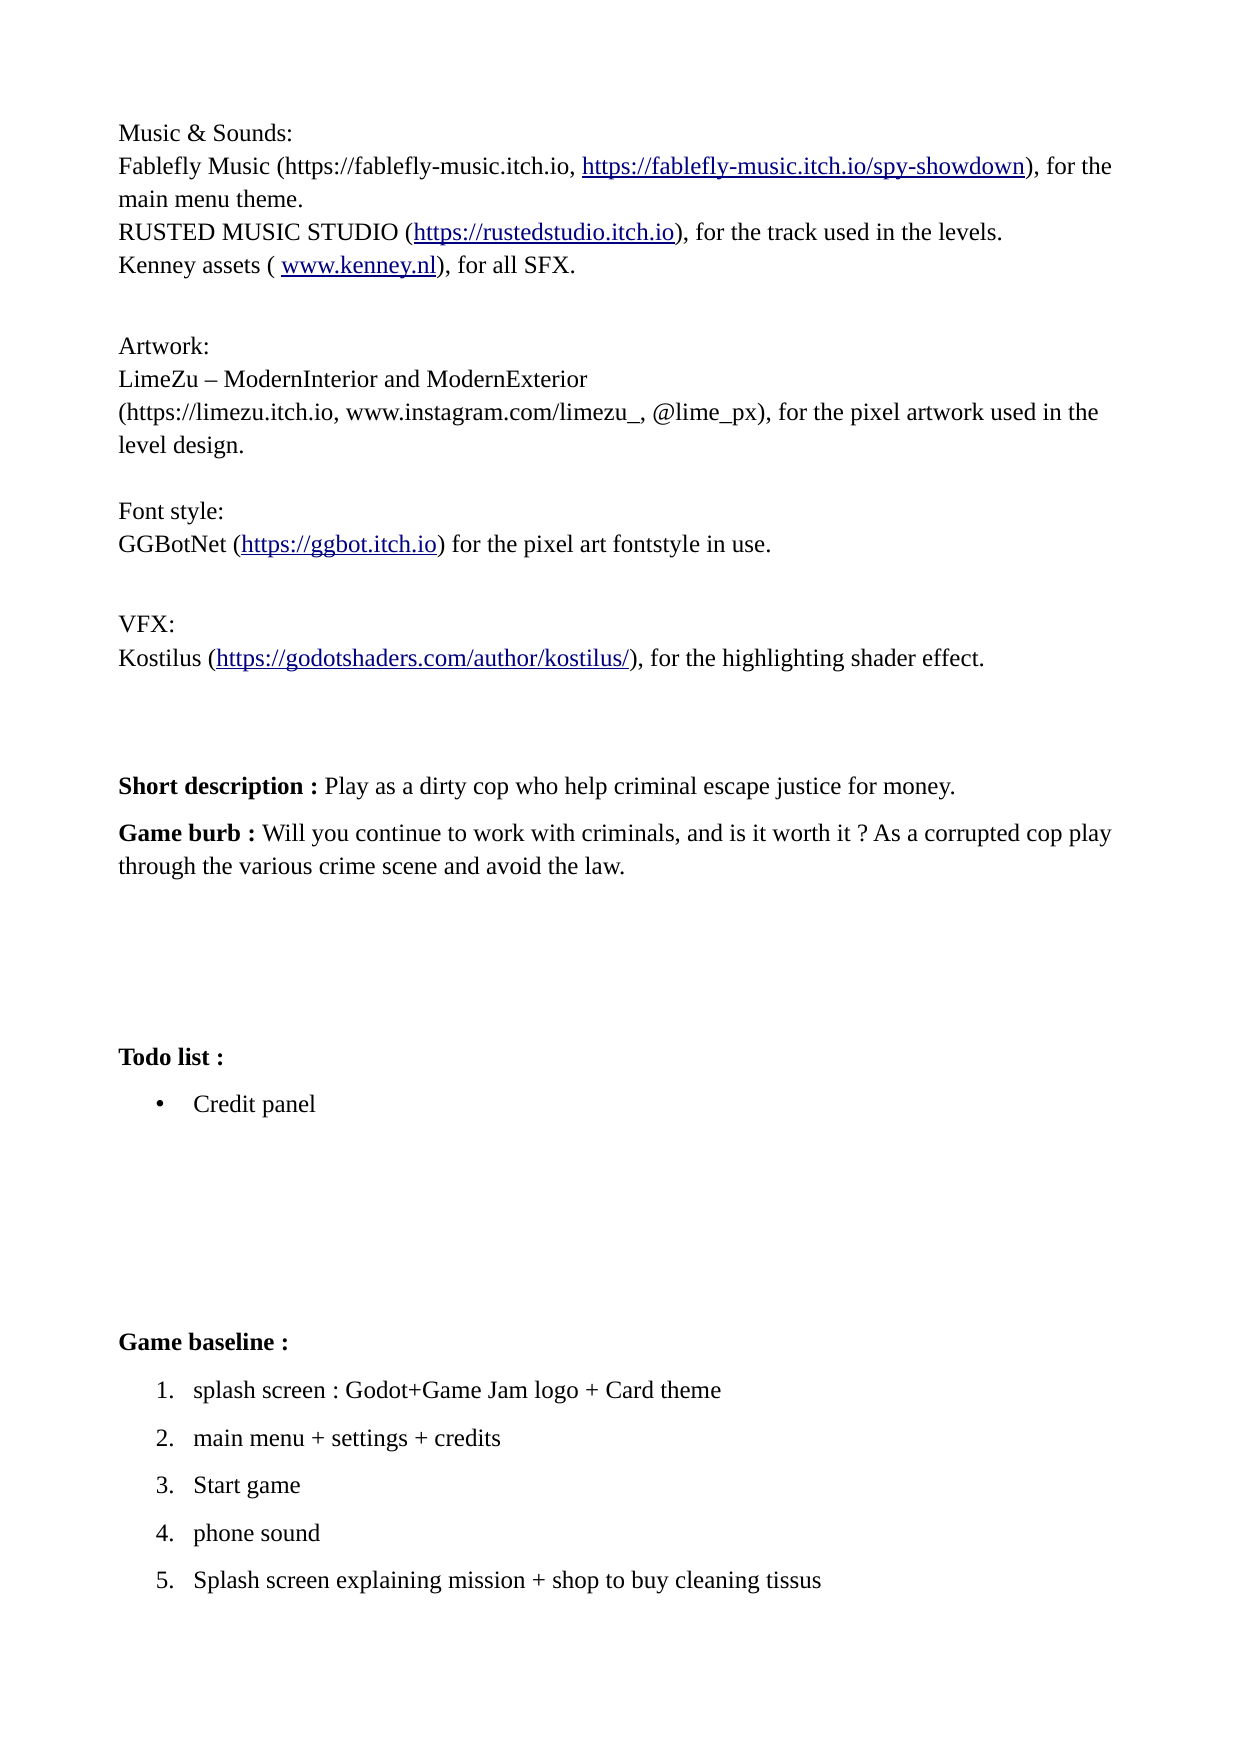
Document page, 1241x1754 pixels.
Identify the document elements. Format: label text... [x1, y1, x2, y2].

text Game burb : Will you continue to work with criminals, and is it worth it ? As a corrupted cop play through the various crime scene and avoid the law. [118, 818, 1122, 880]
text Game baseline : [118, 1327, 1122, 1356]
list phone sound [156, 1518, 1122, 1547]
text Todo list : [118, 1042, 1122, 1071]
text Music & Sounds: Fablefly Music (https://fablefly-music.itch.io, https://fablefly-music.itch.io/spy-showdown), for the main menu theme. RUSTED MUSIC STUDIO (https://rustedstudio.itch.io), for the track used in the levels. Kenney assets ( www.kenney.nl), for all SFX. [118, 118, 1122, 312]
list Start game [156, 1470, 1122, 1499]
text Artwork: LimeZu – ModernInterior and ModernExterior (https://limezu.itch.io, www.instagram.com/limezu_, @lime_px), for the pixel artwork used in the level design. Font style: GGBotNet (https://ggbot.itch.io) for the pixel art fontstyle in use. [118, 331, 1122, 591]
text Short description : Play as a dirty cop who help criminal escape justice for money. [118, 771, 1122, 799]
list Credit panel [156, 1089, 1122, 1118]
text VFX: Kostilus (https://godotshaders.com/author/kostilus/), for the highlighting shader effect. [118, 609, 1122, 704]
list splash screen : Godot+Game Jam logo + Card theme [156, 1375, 1122, 1404]
list main menu + settings + credits [156, 1423, 1122, 1451]
list Splash screen explaining mission + shop to buy cleaning tissus [156, 1566, 1122, 1594]
